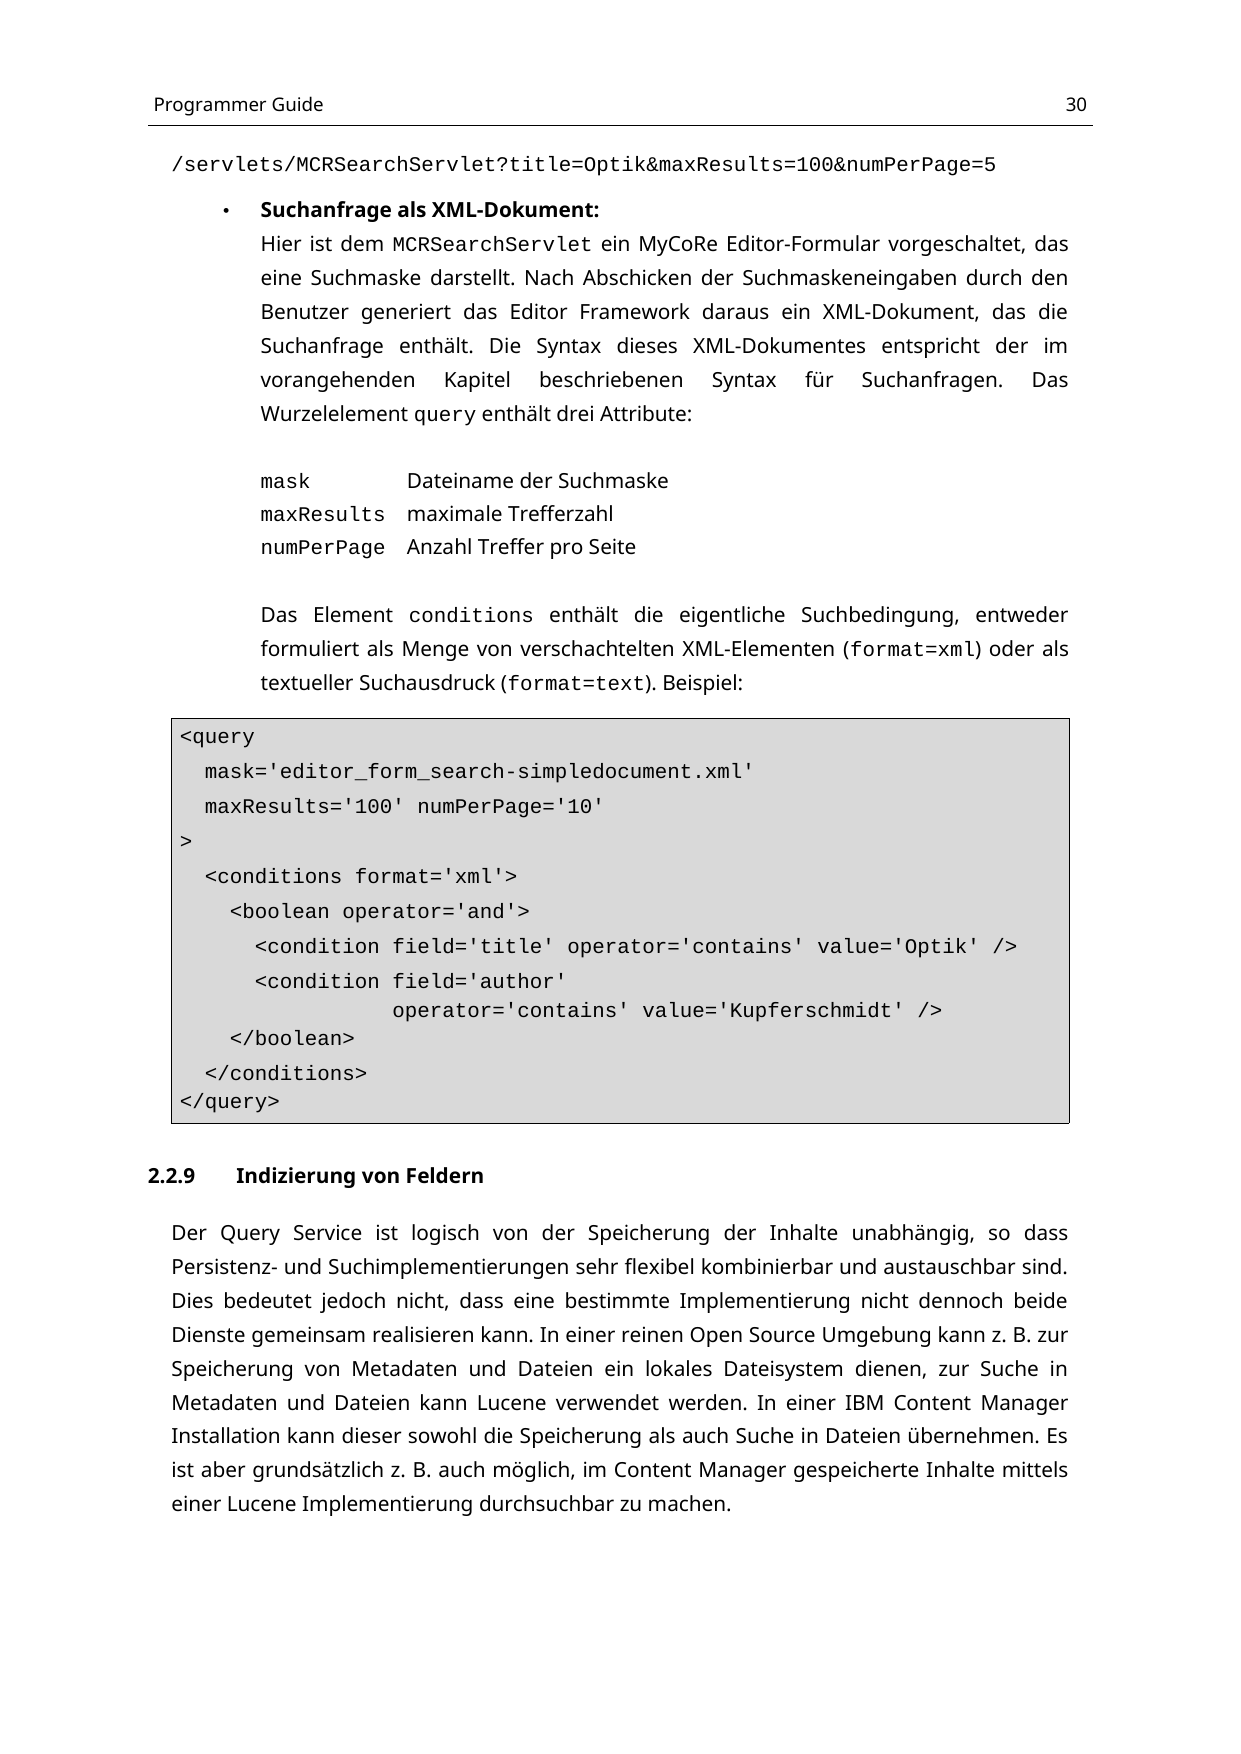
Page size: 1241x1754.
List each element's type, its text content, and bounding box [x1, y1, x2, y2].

text Der Query Service ist logisch von der Speicherung der Inhalte unabhängig, so dass Persistenz- und Suchimplementierungen sehr flexibel kombinierbar und austauschbar sind. Dies bedeutet jedoch nicht, dass eine bestimmte Implementierung nicht dennoch beide Dienste gemeinsam realisieren kann. In einer reinen Open Source Umgebung kann z. B. zur Speicherung von Metadaten und Dateien ein lokales Dateisystem dienen, zur Suche in Metadaten und Dateien kann Lucene verwendet werden. In einer IBM Content Manager Installation kann dieser sowohl die Speicherung als auch Suche in Dateien übernehmen. Es ist aber grundsätzlich z. B. auch möglich, im Content Manager gespeicherte Inhalte mittels einer Lucene Implementierung durchsuchbar zu machen. [171, 1218, 1069, 1517]
text /servlets/MCRSearchServlet?title=Optik&maxResults=100&numPerPage=5 [171, 154, 1069, 178]
list Suchanfrage als XML-Dokument: Hier ist dem MCRSearchServlet ein MyCoRe Editor-Formular vorgeschaltet, das eine Suchmaske darstellt. Nach Abschicken der Suchmaskeneingaben durch den Benutzer generiert das Editor Framework daraus ein XML-Dokument, das die Suchanfrage enthält. Die Syntax dieses XML-Dokumentes entspricht der im vorangehenden Kapitel beschriebenen Syntax für Suchanfragen. Das Wurzelelement query enthält drei Attribute: mask Dateiname der Suchmaske maxResults maximale Trefferzahl numPerPage Anzahl Treffer pro Seite Das Element conditions enthält die eigentliche Suchbedingung, entweder formuliert als Menge von verschachtelten XML-Elementen (format=xml) oder als textueller Suchausdruck (format=text). Beispiel: [185, 195, 1069, 697]
text mask='editor_form_search-simpledocument.xml' [172, 753, 1069, 785]
text > [172, 823, 1069, 855]
text </conditions> </query> [172, 1054, 1069, 1123]
text <conditions format='xml'> [172, 858, 1069, 890]
text maxResults='100' numPerPage='10' [172, 788, 1069, 820]
text <boolean operator='and'> [172, 893, 1069, 925]
text <query [172, 719, 1069, 750]
subtitle Indizierung von Feldern [148, 1161, 1093, 1189]
text <condition field='author' operator='contains' value='Kupferschmidt' /> </boolean> [172, 963, 1069, 1051]
text <condition field='title' operator='contains' value='Optik' /> [172, 928, 1069, 960]
